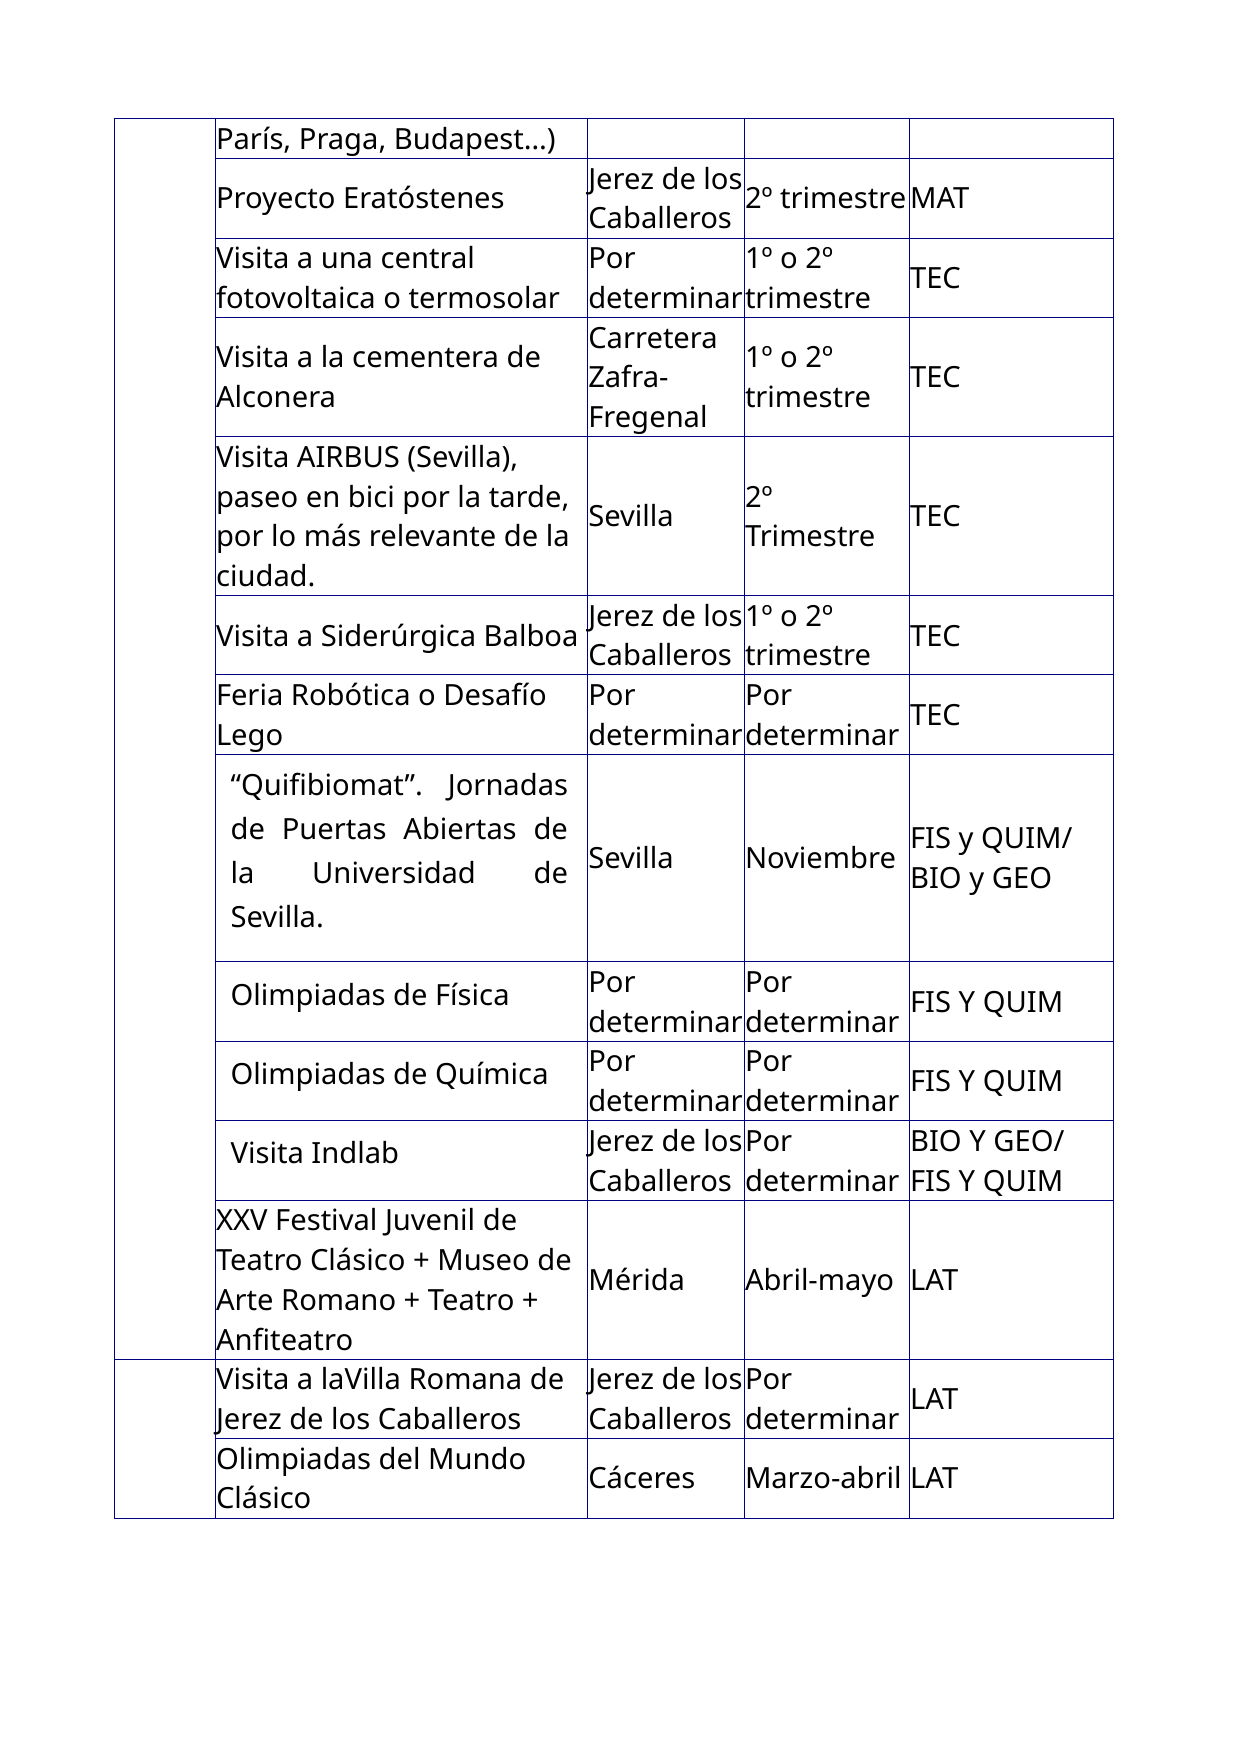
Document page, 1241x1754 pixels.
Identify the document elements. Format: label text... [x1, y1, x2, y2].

table_cell Por determinar [588, 1042, 744, 1120]
table_cell Visita a la cementera de Alconera [216, 318, 587, 436]
table_cell Olimpiadas de Física [216, 962, 587, 1041]
table_cell Por determinar [588, 962, 744, 1041]
table_cell 1º o 2º trimestre [745, 318, 909, 436]
table_cell Cáceres [588, 1439, 744, 1517]
table_cell TEC [910, 437, 1113, 595]
table_cell FIS Y QUIM [910, 1042, 1113, 1120]
table_cell Jerez de los Caballeros [588, 159, 744, 237]
table_cell Por determinar [745, 1360, 909, 1438]
table_cell Sevilla [588, 755, 744, 961]
table_cell [115, 1360, 215, 1517]
table_cell 1º o 2º trimestre [745, 239, 909, 317]
table_cell Por determinar [745, 1121, 909, 1199]
table_cell LAT [910, 1360, 1113, 1438]
table_cell FIS Y QUIM [910, 962, 1113, 1041]
table_cell Visita AIRBUS (Sevilla), paseo en bici por la tarde, por lo más relevante de la ciudad. [216, 437, 587, 595]
table_cell París, Praga, Budapest…) [216, 119, 587, 158]
table_cell Noviembre [745, 755, 909, 961]
table_cell FIS y QUIM/ BIO y GEO [910, 755, 1113, 961]
table_cell Por determinar [745, 962, 909, 1041]
table_cell Visita a una central fotovoltaica o termosolar [216, 239, 587, 317]
table_cell MAT [910, 159, 1113, 237]
table_cell [588, 119, 744, 158]
table_cell BIO Y GEO/ FIS Y QUIM [910, 1121, 1113, 1199]
table_cell Feria Robótica o Desafío Lego [216, 675, 587, 754]
table_cell TEC [910, 239, 1113, 317]
table_cell Por determinar [588, 239, 744, 317]
table_cell 2º trimestre [745, 159, 909, 237]
table_cell Mérida [588, 1201, 744, 1358]
table_cell Visita a Siderúrgica Balboa [216, 596, 587, 674]
table_cell Visita Indlab [216, 1121, 587, 1199]
table_cell Marzo-abril [745, 1439, 909, 1517]
table_cell [745, 119, 909, 158]
table_cell 2º Trimestre [745, 437, 909, 595]
table_cell LAT [910, 1201, 1113, 1358]
table_cell Jerez de los Caballeros [588, 596, 744, 674]
table_cell [910, 119, 1113, 158]
table_cell 1º o 2º trimestre [745, 596, 909, 674]
table_cell “Quifibiomat”. Jornadas de Puertas Abiertas de la Universidad de Sevilla. [216, 755, 587, 961]
table_cell Carretera Zafra-Fregenal [588, 318, 744, 436]
table_cell XXV Festival Juvenil de Teatro Clásico + Museo de Arte Romano + Teatro + Anfiteatro [216, 1201, 587, 1358]
table_cell Jerez de los Caballeros [588, 1121, 744, 1199]
table_cell Por determinar [745, 1042, 909, 1120]
table_cell TEC [910, 318, 1113, 436]
table_cell Proyecto Eratóstenes [216, 159, 587, 237]
table_cell Visita a laVilla Romana de Jerez de los Caballeros [216, 1360, 587, 1438]
table_cell TEC [910, 675, 1113, 754]
table_cell Jerez de los Caballeros [588, 1360, 744, 1438]
table_cell Sevilla [588, 437, 744, 595]
table_cell Olimpiadas del Mundo Clásico [216, 1439, 587, 1517]
table_cell Abril-mayo [745, 1201, 909, 1358]
table_cell LAT [910, 1439, 1113, 1517]
table_cell [115, 119, 215, 1358]
table_cell Por determinar [588, 675, 744, 754]
table_cell Olimpiadas de Química [216, 1042, 587, 1120]
table_cell TEC [910, 596, 1113, 674]
table_cell Por determinar [745, 675, 909, 754]
